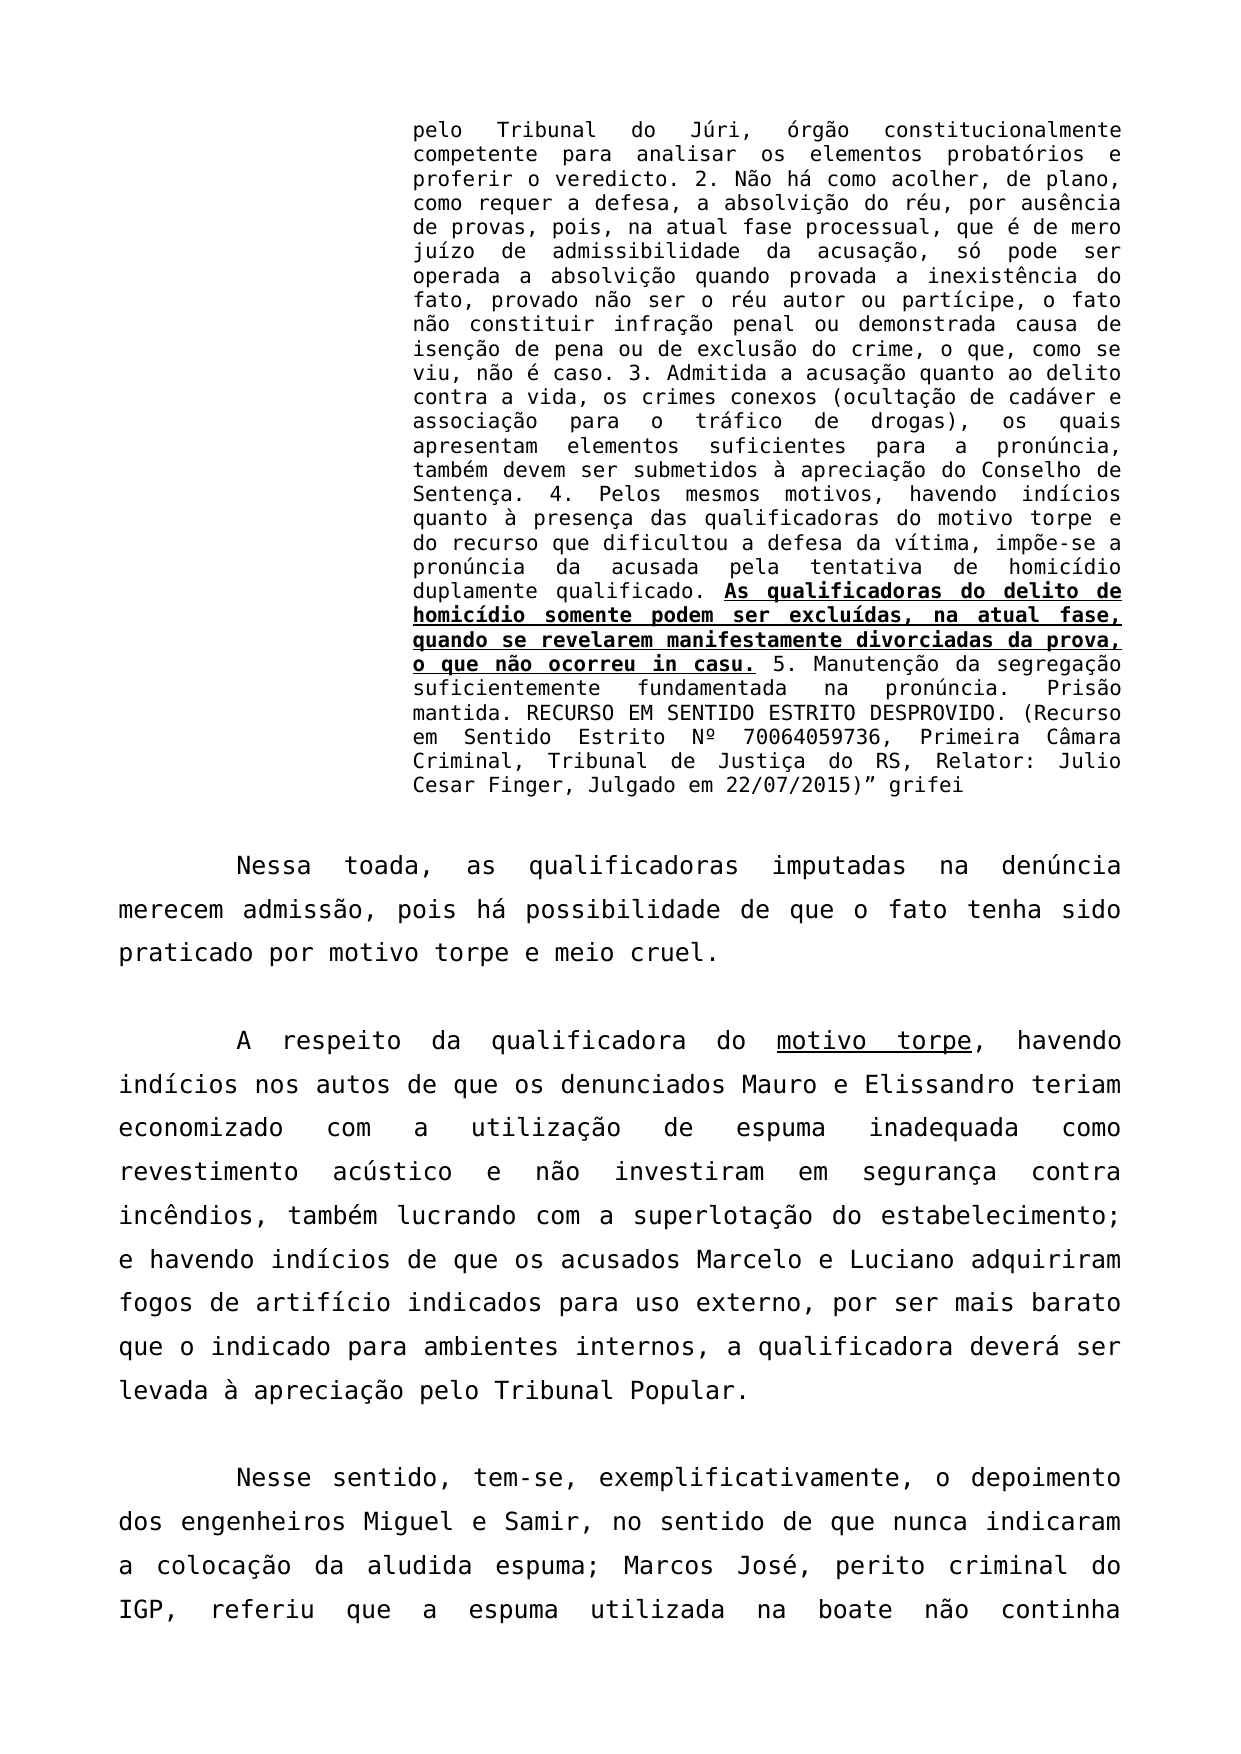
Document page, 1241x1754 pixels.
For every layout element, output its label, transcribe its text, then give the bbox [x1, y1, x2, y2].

text quando se revelarem manifestamente divorciadas da prova, [412, 625, 1122, 649]
text A respeito da qualificadora do motivo torpe, havendo indícios nos autos de que os denunciados Mauro e Elissandro teriam economizado com a utilização de espuma inadequada como revestimento acústico e não investiram em segurança contra incêndios, também lucrando com a superlotação do estabelecimento; e havendo indícios de que os acusados Marcelo e Luciano adquiriram fogos de artifício indicados para uso externo, por ser mais barato que o indicado para ambientes internos, a qualificadora deverá ser levada à apreciação pelo Tribunal Popular. [118, 1026, 1122, 1405]
text Nessa toada, as qualificadoras imputadas na denúncia merecem admissão, pois há possibilidade de que o fato tenha sido praticado por motivo torpe e meio cruel. [118, 851, 1122, 968]
text o que não ocorreu in casu. 5. Manutenção da segregação suficientemente fundamentada na pronúncia. Prisão mantida. RECURSO EM SENTIDO ESTRITO DESPROVIDO. (Recurso em Sentido Estrito Nº 70064059736, Primeira Câmara Criminal, Tribunal de Justiça do RS, Relator: Julio Cesar Finger, Julgado em 22/07/2015)” grifei [412, 650, 1122, 798]
text Nesse sentido, tem-se, exemplificativamente, o depoimento dos engenheiros Miguel e Samir, no sentido de que nunca indicaram a colocação da aludida espuma; Marcos José, perito criminal do IGP, referiu que a espuma utilizada na boate não continha [118, 1464, 1122, 1624]
text pelo Tribunal do Júri, órgão constitucionalmente competente para analisar os elementos probatórios e proferir o veredicto. 2. Não há como acolher, de plano, como requer a defesa, a absolvição do réu, por ausência de provas, pois, na atual fase processual, que é de mero juízo de admissibilidade da acusação, só pode ser operada a absolvição quando provada a inexistência do fato, provado não ser o réu autor ou partícipe, o fato não constituir infração penal ou demonstrada causa de isenção de pena ou de exclusão do crime, o que, como se viu, não é caso. 3. Admitida a acusação quanto ao delito contra a vida, os crimes conexos (ocultação de cadáver e associação para o tráfico de drogas), os quais apresentam elementos suficientes para a pronúncia, também devem ser submetidos à apreciação do Conselho de Sentença. 4. Pelos mesmos motivos, havendo indícios quanto à presença das qualificadoras do motivo torpe e do recurso que dificultou a defesa da vítima, impõe-se a pronúncia da acusada pela tentativa de homicídio duplamente qualificado. As qualificadoras do delito de homicídio somente podem ser excluídas, na atual fase, [412, 118, 1122, 624]
